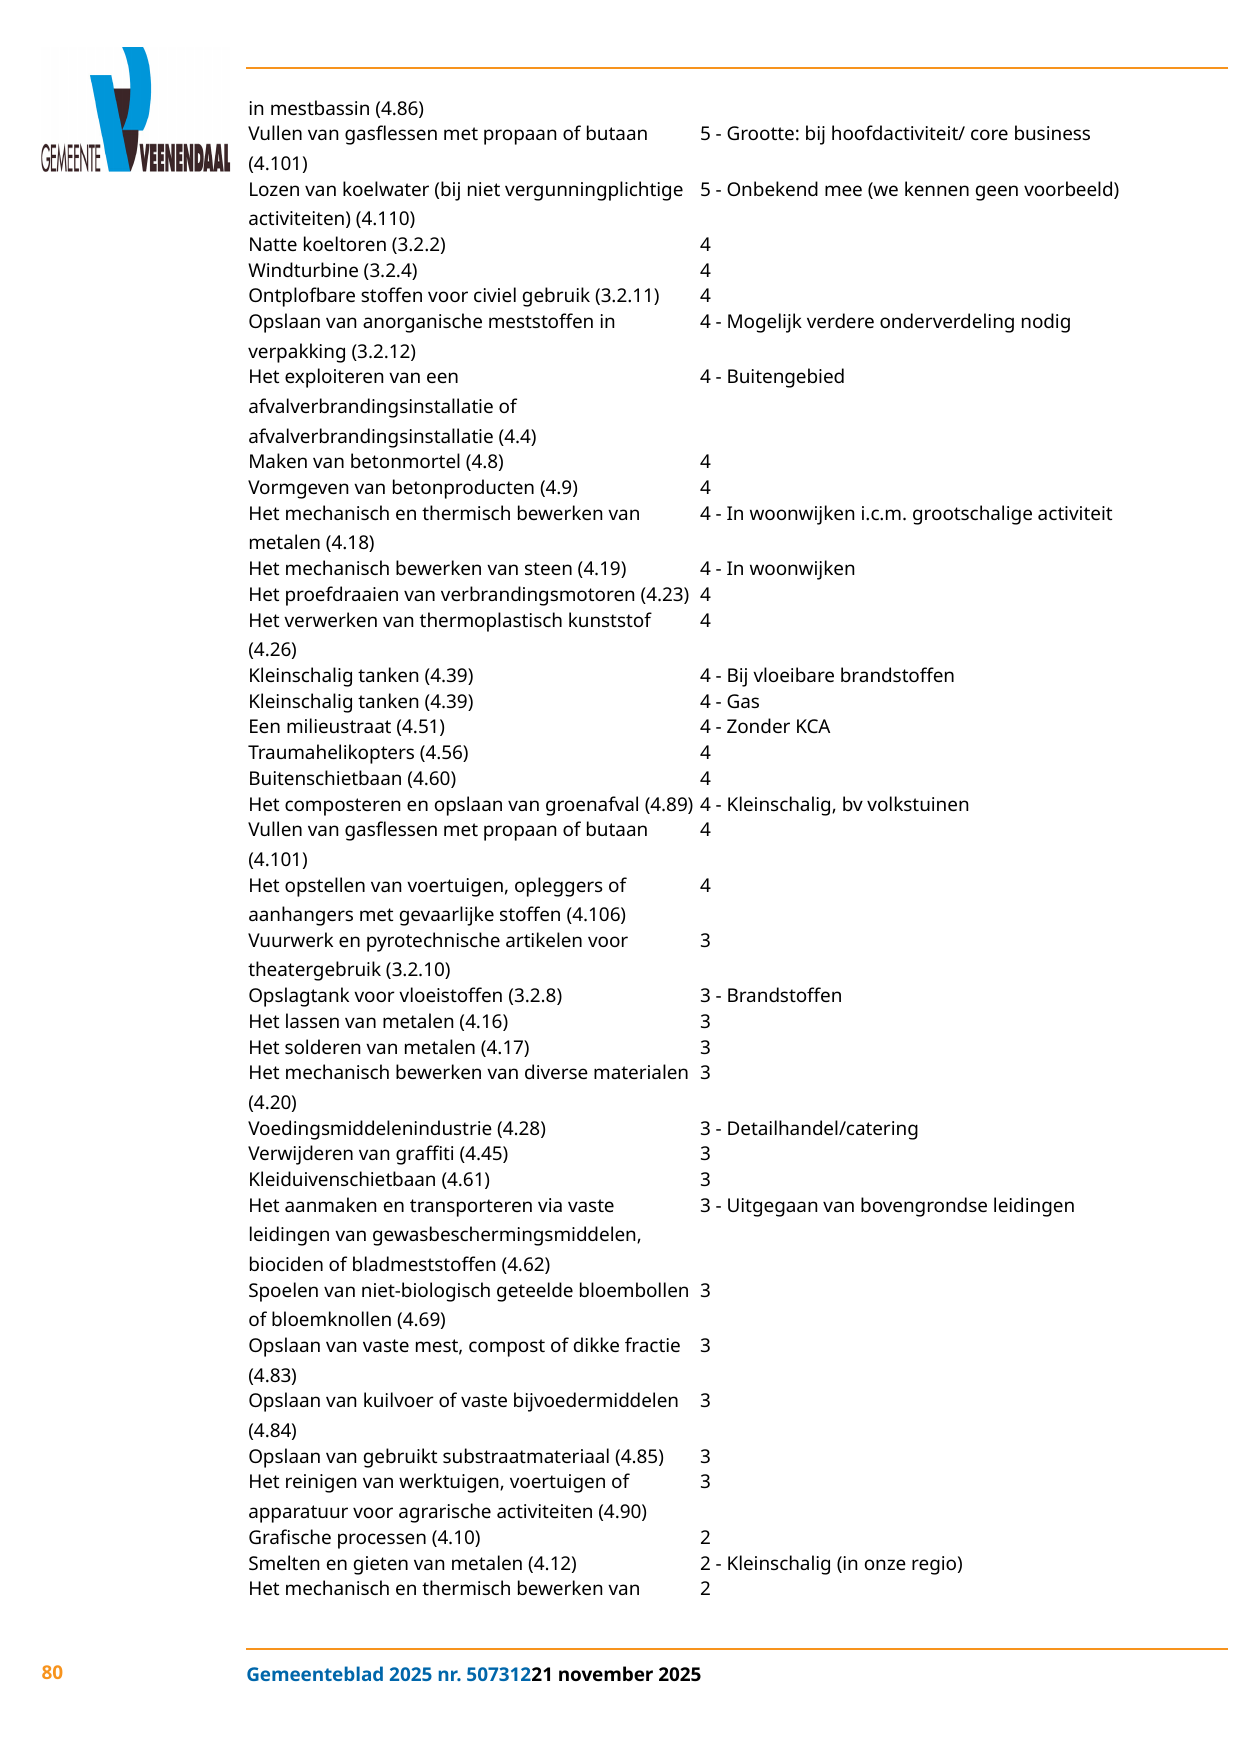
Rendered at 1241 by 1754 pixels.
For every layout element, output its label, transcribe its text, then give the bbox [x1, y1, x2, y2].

table_cell 3 [700, 1469, 1152, 1524]
table_cell 3 [700, 1332, 1152, 1388]
table_cell Vormgeven van betonproducten (4.9) [248, 474, 700, 500]
table_cell 4 - Buitengebied [700, 364, 1152, 448]
table_cell Traumahelikopters (4.56) [248, 739, 700, 765]
table_cell 4 [700, 816, 1152, 872]
table_cell 4 - Mogelijk verdere onderverdeling nodig [700, 308, 1152, 364]
table_cell in mestbassin (4.86) [248, 95, 700, 121]
picture [123, 47, 231, 172]
table_cell Opslaan van gebruikt substraatmateriaal (4.85) [248, 1443, 700, 1469]
table_cell 5 - Onbekend mee (we kennen geen voorbeeld) [700, 176, 1152, 231]
table_cell 4 - Bij vloeibare brandstoffen [700, 662, 1152, 688]
table_cell 3 [700, 927, 1152, 982]
table_cell Verwijderen van graffiti (4.45) [248, 1141, 700, 1166]
table_cell 4 [700, 231, 1152, 257]
table_cell Het mechanisch en thermisch bewerken van [248, 1575, 700, 1601]
table_cell [700, 95, 1152, 121]
table_cell 5 - Grootte: bij hoofdactiviteit/ core business [700, 121, 1152, 176]
table_cell Het opstellen van voertuigen, opleggers of aanhangers met gevaarlijke stoffen (4.106) [248, 872, 700, 927]
table_cell Kleinschalig tanken (4.39) [248, 688, 700, 713]
table_cell 3 - Detailhandel/catering [700, 1115, 1152, 1141]
table_cell 4 [700, 257, 1152, 283]
table_cell Kleinschalig tanken (4.39) [248, 662, 700, 688]
table_cell 4 [700, 765, 1152, 791]
table_cell Buitenschietbaan (4.60) [248, 765, 700, 791]
table_cell 4 [700, 607, 1152, 662]
table_cell 3 [700, 1166, 1152, 1192]
table_cell Het aanmaken en transporteren via vaste leidingen van gewasbeschermingsmiddelen, biociden of bladmeststoffen (4.62) [248, 1192, 700, 1277]
table_cell 4 [700, 474, 1152, 500]
table_cell Maken van betonmortel (4.8) [248, 449, 700, 474]
table_cell 4 - In woonwijken [700, 555, 1152, 581]
table_cell 3 [700, 1388, 1152, 1443]
table_cell Een milieustraat (4.51) [248, 714, 700, 739]
table_cell Ontplofbare stoffen voor civiel gebruik (3.2.11) [248, 283, 700, 308]
table_cell 4 [700, 739, 1152, 765]
table_cell 3 [700, 1141, 1152, 1166]
table_cell 4 [700, 581, 1152, 607]
table_cell 3 [700, 1008, 1152, 1034]
table_cell Voedingsmiddelenindustrie (4.28) [248, 1115, 700, 1141]
table_cell 4 - In woonwijken i.c.m. grootschalige activiteit [700, 500, 1152, 555]
table_cell 4 [700, 283, 1152, 308]
table_cell 3 [700, 1277, 1152, 1332]
table_cell Opslaan van anorganische meststoffen in verpakking (3.2.12) [248, 308, 700, 364]
table_cell 2 - Kleinschalig (in onze regio) [700, 1550, 1152, 1575]
table_cell Opslagtank voor vloeistoffen (3.2.8) [248, 983, 700, 1008]
table_cell Het exploiteren van een afvalverbrandingsinstallatie of afvalverbrandingsinstallatie (4.4) [248, 364, 700, 448]
table_cell Het mechanisch bewerken van steen (4.19) [248, 555, 700, 581]
table_cell Het mechanisch en thermisch bewerken van metalen (4.18) [248, 500, 700, 555]
table_cell 4 - Gas [700, 688, 1152, 713]
table_cell Het reinigen van werktuigen, voertuigen of apparatuur voor agrarische activiteiten (4.90) [248, 1469, 700, 1524]
table_cell Windturbine (3.2.4) [248, 257, 700, 283]
picture [41, 47, 130, 172]
table_cell Vuurwerk en pyrotechnische artikelen voor theatergebruik (3.2.10) [248, 927, 700, 982]
table_cell Kleiduivenschietbaan (4.61) [248, 1166, 700, 1192]
table_cell Grafische processen (4.10) [248, 1524, 700, 1550]
table_cell Opslaan van vaste mest, compost of dikke fractie (4.83) [248, 1332, 700, 1388]
table_cell 2 [700, 1575, 1152, 1601]
table_cell Het composteren en opslaan van groenafval (4.89) [248, 791, 700, 816]
table_cell 3 [700, 1060, 1152, 1115]
table_cell 4 [700, 449, 1152, 474]
table_cell Het lassen van metalen (4.16) [248, 1008, 700, 1034]
table_cell Lozen van koelwater (bij niet vergunningplichtige activiteiten) (4.110) [248, 176, 700, 231]
table_cell 3 [700, 1034, 1152, 1059]
table_cell Spoelen van niet-biologisch geteelde bloembollen of bloemknollen (4.69) [248, 1277, 700, 1332]
table_cell Vullen van gasflessen met propaan of butaan (4.101) [248, 121, 700, 176]
table_cell Smelten en gieten van metalen (4.12) [248, 1550, 700, 1575]
table_cell 3 - Uitgegaan van bovengrondse leidingen [700, 1192, 1152, 1277]
table_cell Opslaan van kuilvoer of vaste bijvoedermiddelen (4.84) [248, 1388, 700, 1443]
table_cell 3 [700, 1443, 1152, 1469]
table_cell Het solderen van metalen (4.17) [248, 1034, 700, 1059]
table_cell 4 - Zonder KCA [700, 714, 1152, 739]
table_cell Vullen van gasflessen met propaan of butaan (4.101) [248, 816, 700, 872]
table_cell 4 - Kleinschalig, bv volkstuinen [700, 791, 1152, 816]
table_cell 3 - Brandstoffen [700, 983, 1152, 1008]
table_cell 2 [700, 1524, 1152, 1550]
table_cell Het verwerken van thermoplastisch kunststof (4.26) [248, 607, 700, 662]
table_cell Natte koeltoren (3.2.2) [248, 231, 700, 257]
table_cell Het proefdraaien van verbrandingsmotoren (4.23) [248, 581, 700, 607]
table_cell 4 [700, 872, 1152, 927]
table_cell Het mechanisch bewerken van diverse materialen (4.20) [248, 1060, 700, 1115]
